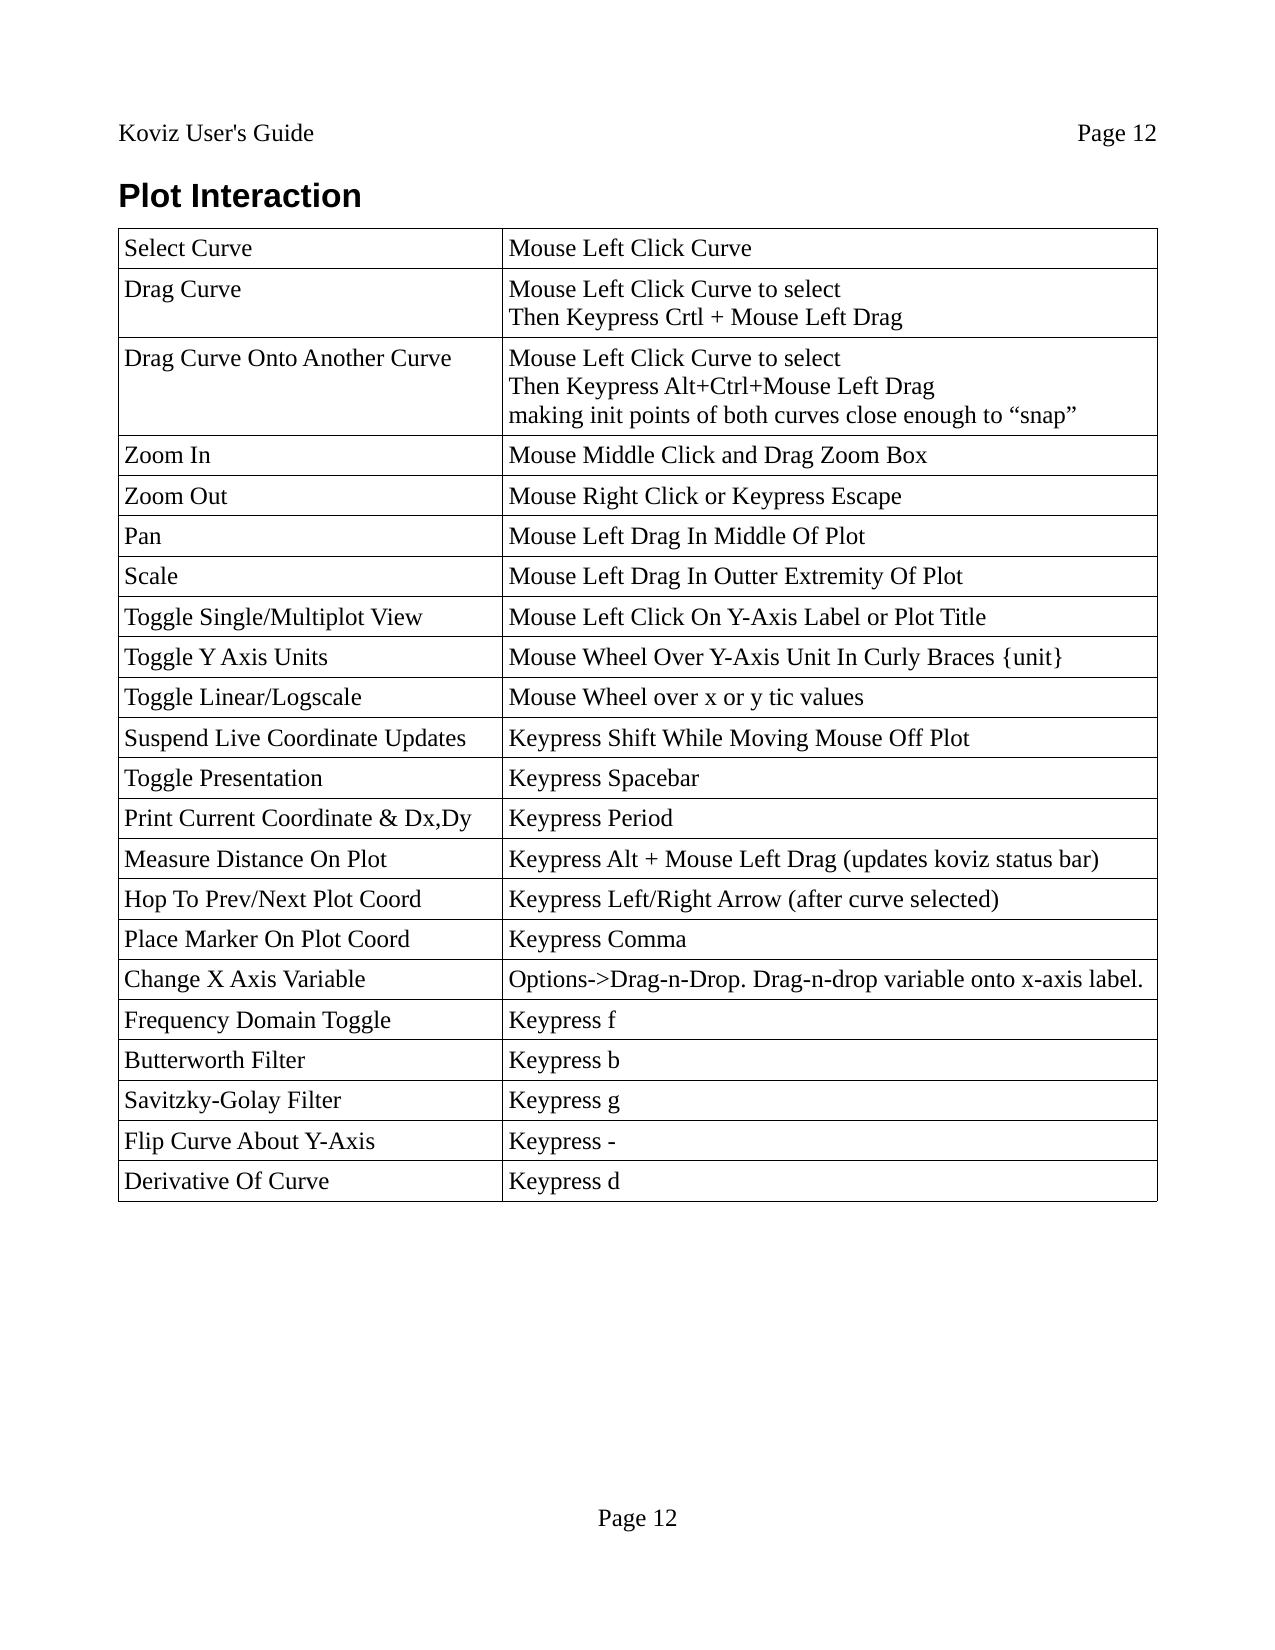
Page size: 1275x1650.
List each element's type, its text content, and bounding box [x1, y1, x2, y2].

table_cell Measure Distance On Plot [119, 839, 502, 878]
table_cell Derivative Of Curve [119, 1161, 502, 1201]
table_cell Mouse Left Click On Y-Axis Label or Plot Title [503, 597, 1157, 636]
table_header Mouse Left Click Curve [503, 229, 1157, 268]
table_cell Options->Drag-n-Drop. Drag-n-drop variable onto x-axis label. [503, 960, 1157, 999]
table_cell Flip Curve About Y-Axis [119, 1121, 502, 1160]
table_cell Print Current Coordinate & Dx,Dy [119, 799, 502, 838]
table_cell Mouse Left Drag In Middle Of Plot [503, 516, 1157, 556]
table_header Select Curve [119, 229, 502, 268]
table_cell Toggle Y Axis Units [119, 637, 502, 677]
table_cell Zoom In [119, 436, 502, 475]
table_cell Keypress f [503, 1000, 1157, 1039]
table_cell Keypress Period [503, 799, 1157, 838]
table_cell Butterworth Filter [119, 1040, 502, 1080]
table_cell Keypress Spacebar [503, 758, 1157, 797]
table_cell Mouse Right Click or Keypress Escape [503, 476, 1157, 515]
table_cell Place Marker On Plot Coord [119, 920, 502, 959]
table_cell Keypress b [503, 1040, 1157, 1080]
subtitle Plot Interaction [118, 176, 1157, 215]
table_cell Toggle Single/Multiplot View [119, 597, 502, 636]
table_cell Mouse Left Click Curve to select Then Keypress Alt+Ctrl+Mouse Left Drag making init points of both curves close enough to “snap” [503, 338, 1157, 435]
table_cell Toggle Linear/Logscale [119, 678, 502, 717]
table_cell Keypress Alt + Mouse Left Drag (updates koviz status bar) [503, 839, 1157, 878]
table_cell Keypress d [503, 1161, 1157, 1201]
table_cell Keypress g [503, 1081, 1157, 1120]
table_cell Mouse Wheel Over Y-Axis Unit In Curly Braces {unit} [503, 637, 1157, 677]
table_cell Drag Curve Onto Another Curve [119, 338, 502, 435]
table_cell Hop To Prev/Next Plot Coord [119, 879, 502, 918]
table_cell Mouse Left Click Curve to select Then Keypress Crtl + Mouse Left Drag [503, 269, 1157, 337]
table_cell Pan [119, 516, 502, 556]
table_cell Mouse Middle Click and Drag Zoom Box [503, 436, 1157, 475]
table_cell Mouse Left Drag In Outter Extremity Of Plot [503, 557, 1157, 596]
table_cell Change X Axis Variable [119, 960, 502, 999]
table_cell Toggle Presentation [119, 758, 502, 797]
table_cell Keypress Comma [503, 920, 1157, 959]
table_cell Suspend Live Coordinate Updates [119, 718, 502, 757]
table_cell Mouse Wheel over x or y tic values [503, 678, 1157, 717]
table_cell Drag Curve [119, 269, 502, 337]
table_cell Zoom Out [119, 476, 502, 515]
table_cell Savitzky-Golay Filter [119, 1081, 502, 1120]
table_cell Keypress Left/Right Arrow (after curve selected) [503, 879, 1157, 918]
table_cell Keypress Shift While Moving Mouse Off Plot [503, 718, 1157, 757]
table_cell Frequency Domain Toggle [119, 1000, 502, 1039]
table_cell Scale [119, 557, 502, 596]
table_cell Keypress - [503, 1121, 1157, 1160]
